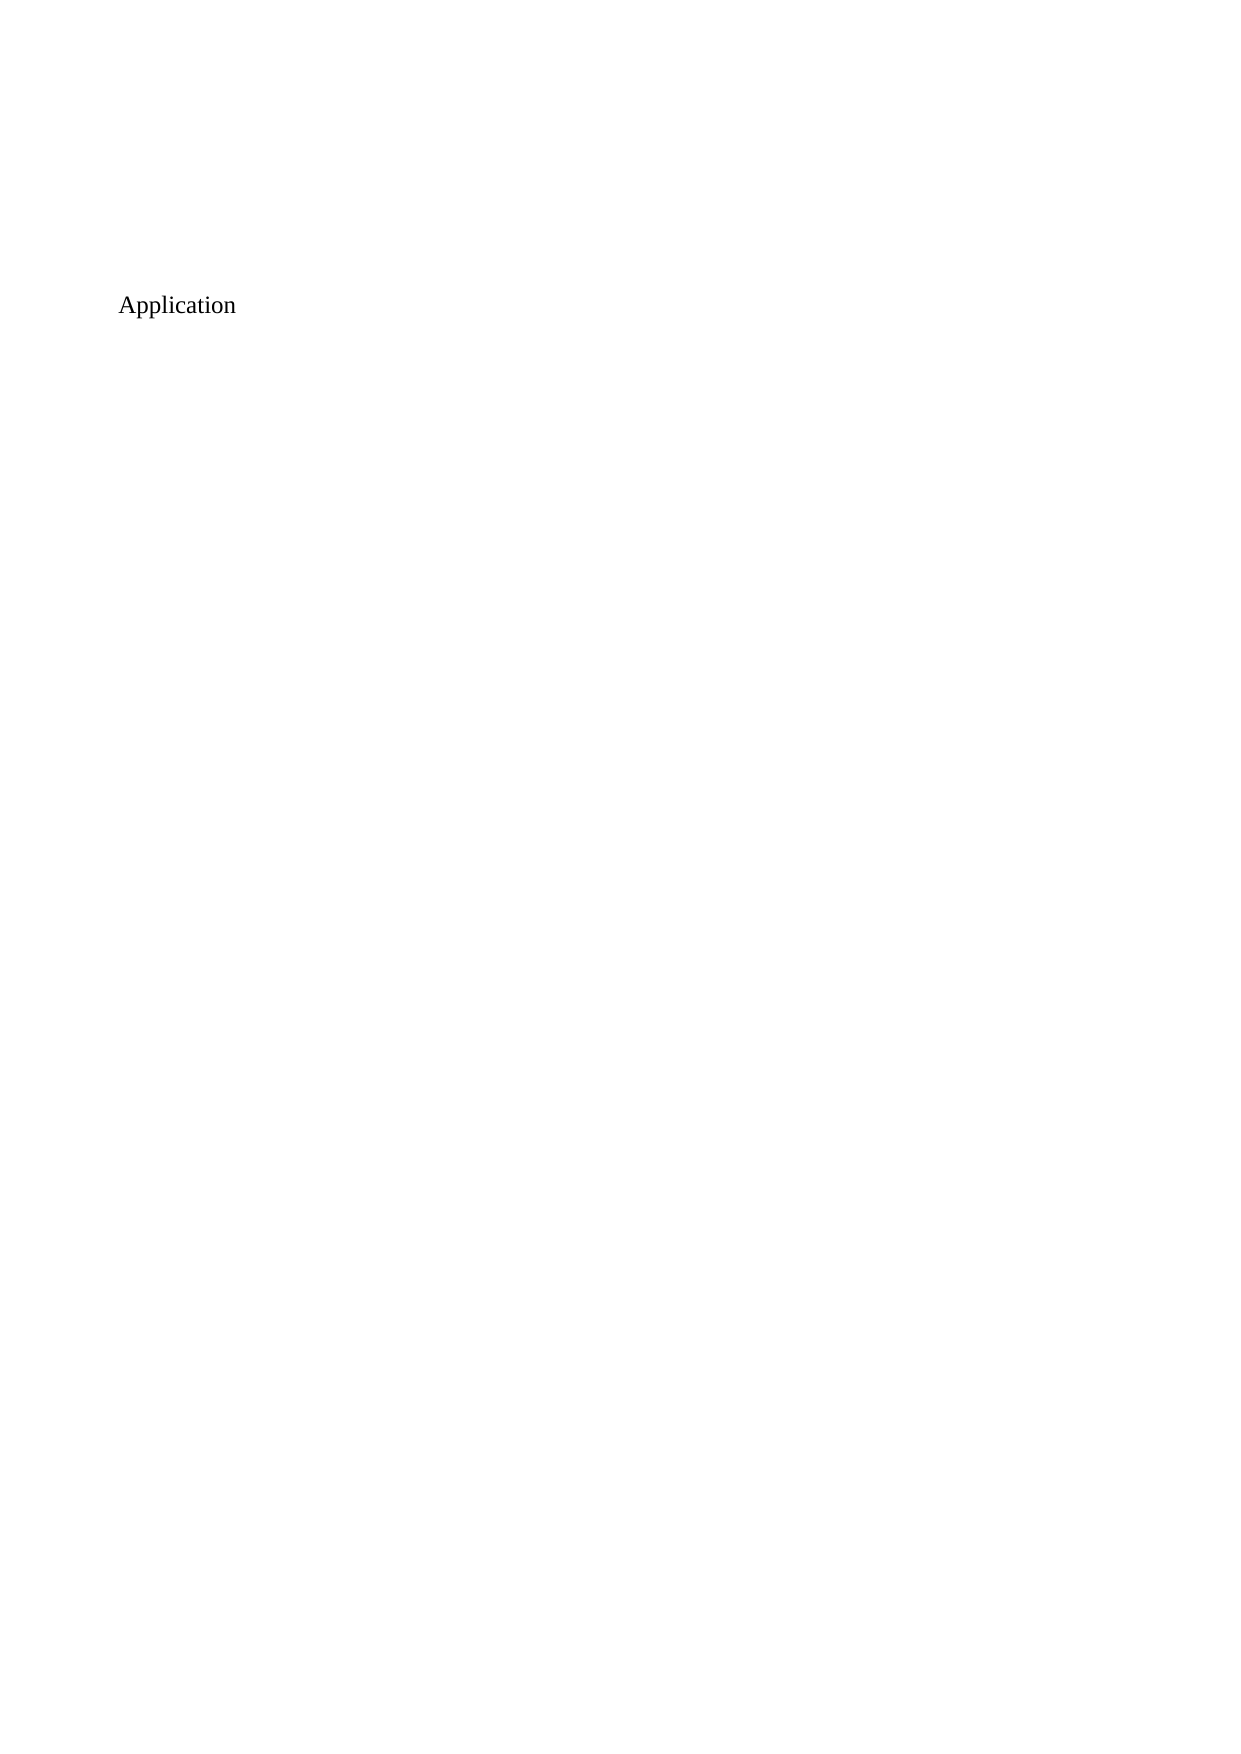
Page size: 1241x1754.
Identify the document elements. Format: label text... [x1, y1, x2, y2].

text Application [118, 291, 1122, 319]
